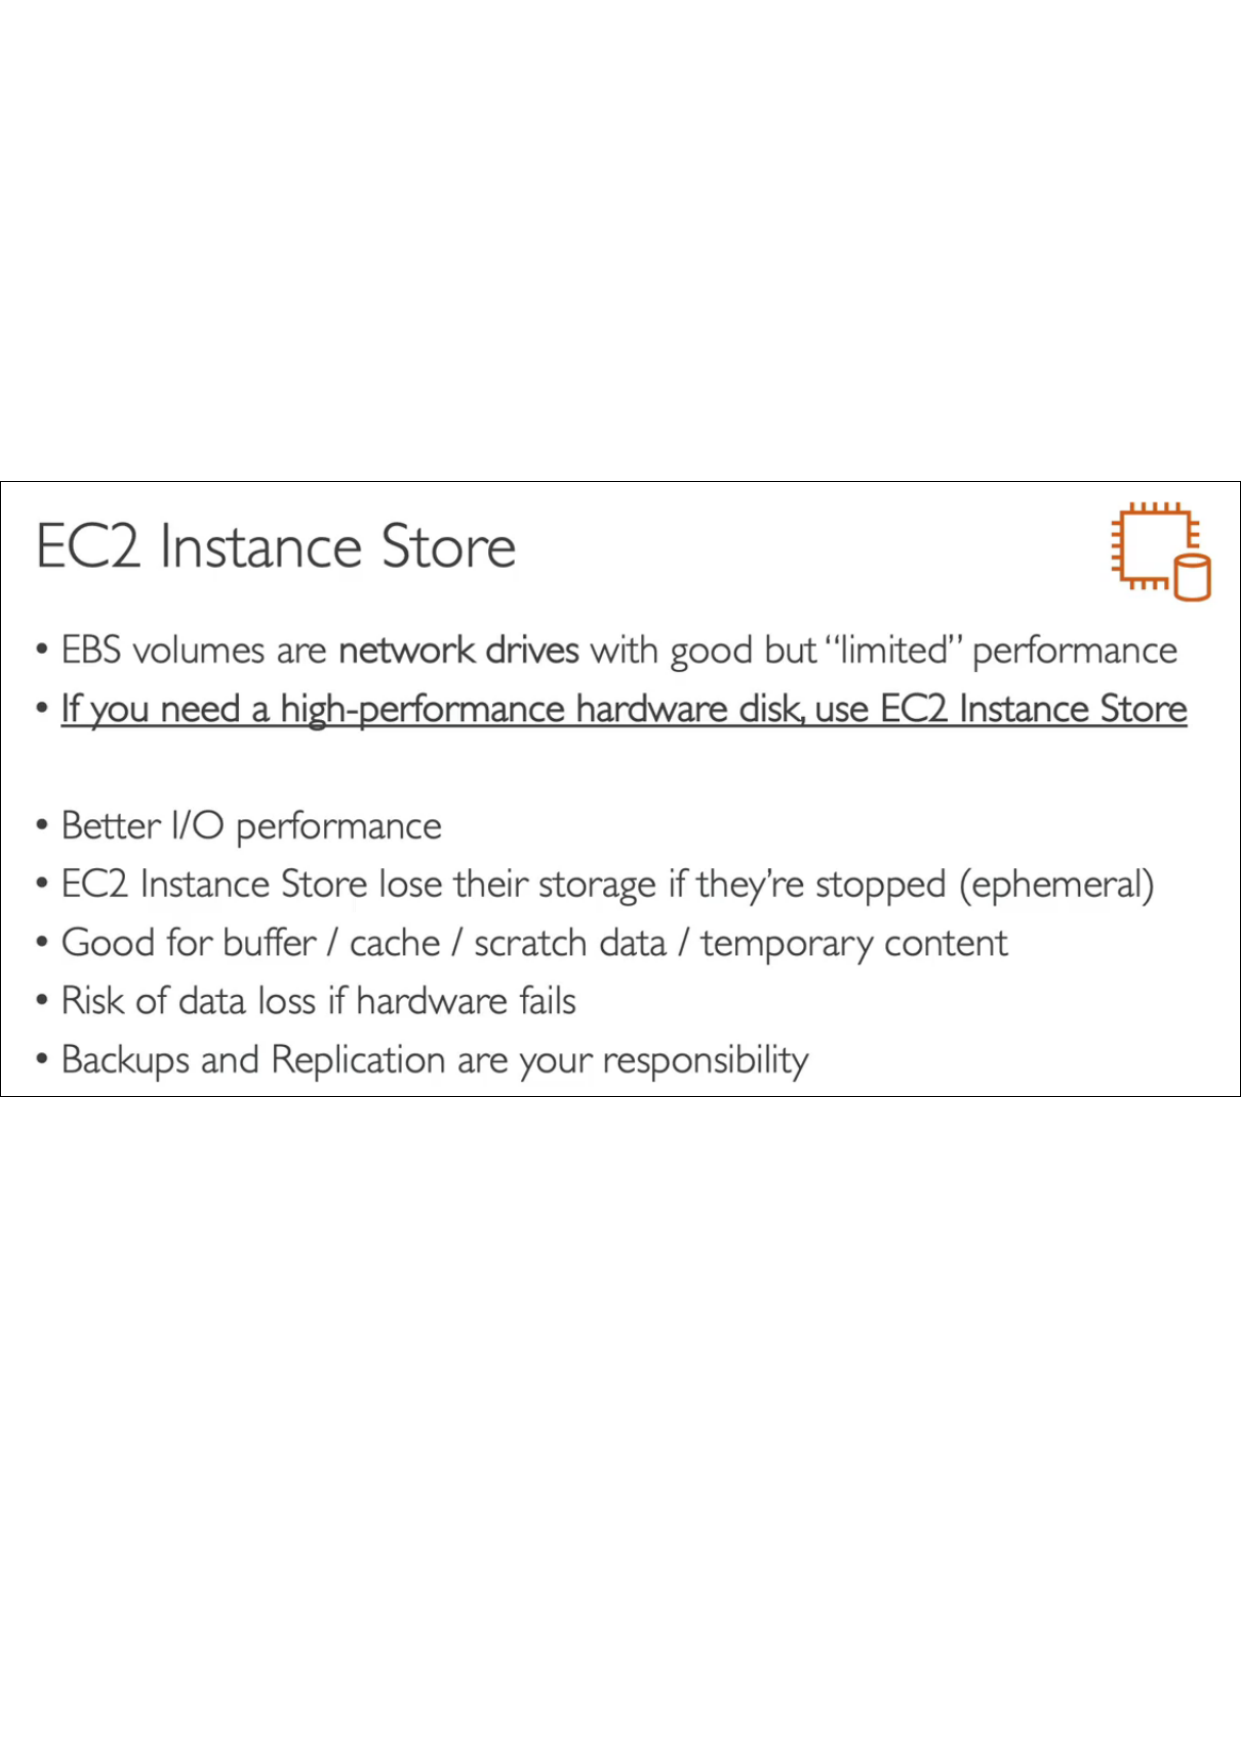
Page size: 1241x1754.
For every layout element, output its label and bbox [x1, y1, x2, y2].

picture [3, 483, 1238, 1094]
